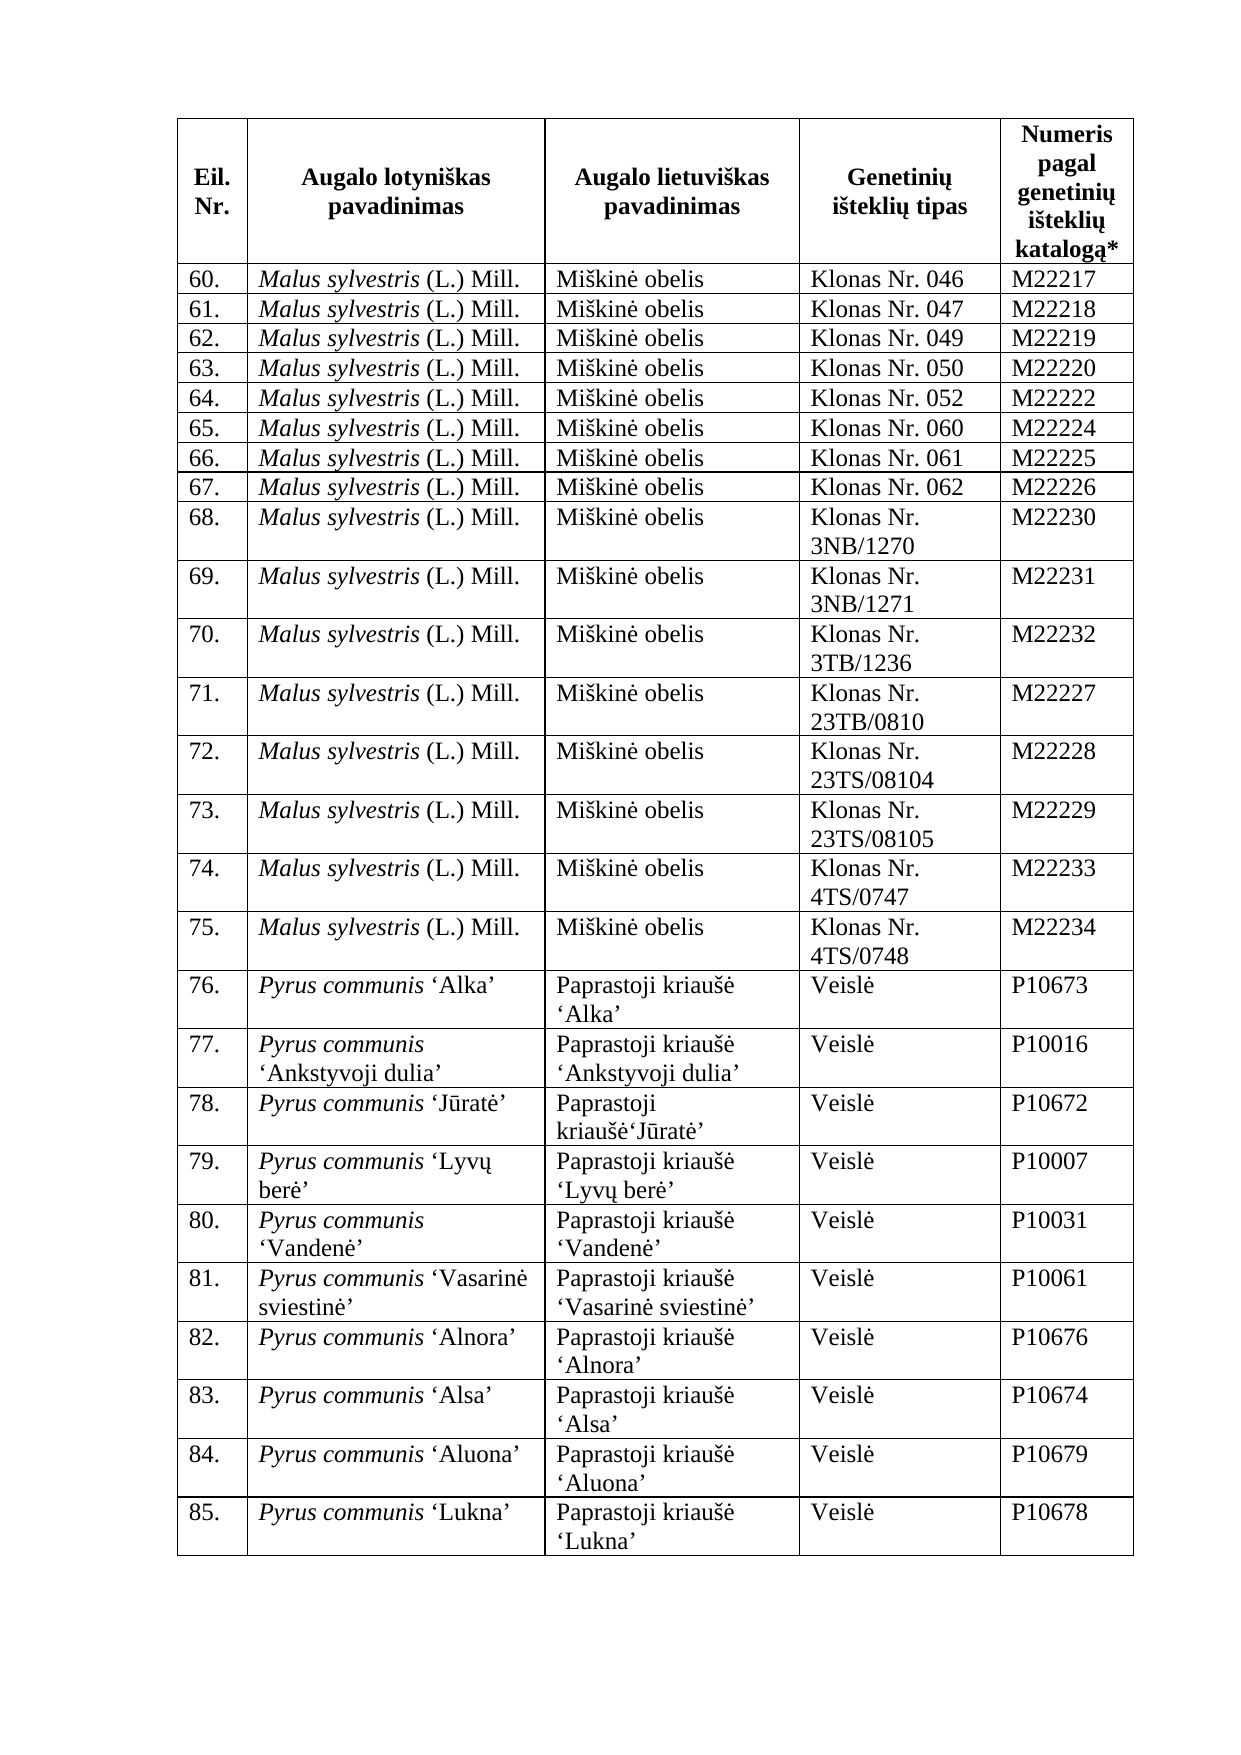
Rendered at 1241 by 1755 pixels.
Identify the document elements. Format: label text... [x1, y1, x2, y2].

table_cell Malus sylvestris (L.) Mill. [248, 294, 544, 322]
table_cell Pyrus communis ‘Alka’ [248, 971, 544, 1028]
table_cell Klonas Nr. 052 [800, 383, 1000, 412]
table_cell P10061 [1001, 1263, 1133, 1321]
table_cell P10678 [1001, 1498, 1133, 1555]
table_cell 76. [178, 971, 247, 1028]
table_cell P10016 [1001, 1029, 1133, 1087]
table_cell Veislė [800, 1380, 1000, 1438]
table_cell Miškinė obelis [546, 473, 799, 501]
table_cell Klonas Nr. 3TB/1236 [800, 619, 1000, 677]
table_cell M22220 [1001, 353, 1133, 382]
table_cell Miškinė obelis [546, 502, 799, 560]
table_cell Malus sylvestris (L.) Mill. [248, 736, 544, 794]
table_cell M22217 [1001, 264, 1133, 293]
table_cell Veislė [800, 1439, 1000, 1496]
table_cell 70. [178, 619, 247, 677]
table_cell Paprastoji kriaušė ‘Alnora’ [546, 1322, 799, 1379]
table_cell P10679 [1001, 1439, 1133, 1496]
table_cell M22224 [1001, 413, 1133, 442]
table_cell M22231 [1001, 561, 1133, 618]
table_cell Pyrus communis ‘Ankstyvoji dulia’ [248, 1029, 544, 1087]
table_cell Klonas Nr. 4TS/0748 [800, 912, 1000, 969]
table_cell 66. [178, 443, 247, 471]
table_cell Miškinė obelis [546, 383, 799, 412]
table_cell 84. [178, 1439, 247, 1496]
table_cell M22233 [1001, 854, 1133, 911]
table_cell Paprastoji kriaušė ‘Aluona’ [546, 1439, 799, 1496]
table_cell Veislė [800, 1146, 1000, 1204]
table_cell Miškinė obelis [546, 561, 799, 618]
table_cell Klonas Nr. 4TS/0747 [800, 854, 1000, 911]
table_cell M22234 [1001, 912, 1133, 969]
table_cell Miškinė obelis [546, 264, 799, 293]
table_cell Klonas Nr. 049 [800, 324, 1000, 352]
table_cell 69. [178, 561, 247, 618]
table_cell Miškinė obelis [546, 324, 799, 352]
table_cell 63. [178, 353, 247, 382]
table_cell 82. [178, 1322, 247, 1379]
table_cell Veislė [800, 1029, 1000, 1087]
table_cell M22225 [1001, 443, 1133, 471]
table_cell Pyrus communis ‘Alsa’ [248, 1380, 544, 1438]
table_cell P10007 [1001, 1146, 1133, 1204]
table_cell 78. [178, 1088, 247, 1145]
table_cell Paprastoji kriaušė ‘Lukna’ [546, 1498, 799, 1555]
table_cell Malus sylvestris (L.) Mill. [248, 795, 544, 852]
table_cell 75. [178, 912, 247, 969]
table_cell Malus sylvestris (L.) Mill. [248, 383, 544, 412]
table_cell Veislė [800, 1263, 1000, 1321]
table_cell 71. [178, 678, 247, 735]
table_cell M22227 [1001, 678, 1133, 735]
table_cell 80. [178, 1205, 247, 1262]
table_cell 67. [178, 473, 247, 501]
table_cell M22229 [1001, 795, 1133, 852]
table_cell Miškinė obelis [546, 678, 799, 735]
table_header Numeris pagal genetinių išteklių katalogą* [1001, 119, 1133, 263]
table_cell M22232 [1001, 619, 1133, 677]
table_cell M22222 [1001, 383, 1133, 412]
table_cell 65. [178, 413, 247, 442]
table_cell Miškinė obelis [546, 912, 799, 969]
table_cell M22228 [1001, 736, 1133, 794]
table_cell 61. [178, 294, 247, 322]
table_cell 81. [178, 1263, 247, 1321]
table_cell Klonas Nr. 047 [800, 294, 1000, 322]
table_cell Veislė [800, 1498, 1000, 1555]
table_cell 60. [178, 264, 247, 293]
table_cell 72. [178, 736, 247, 794]
table_cell 68. [178, 502, 247, 560]
table_cell Pyrus communis ‘Lukna’ [248, 1498, 544, 1555]
table_cell Malus sylvestris (L.) Mill. [248, 678, 544, 735]
table_cell P10674 [1001, 1380, 1133, 1438]
table_cell Miškinė obelis [546, 619, 799, 677]
table_cell Malus sylvestris (L.) Mill. [248, 912, 544, 969]
table_cell 83. [178, 1380, 247, 1438]
table_cell 79. [178, 1146, 247, 1204]
table_header Augalo lotyniškas pavadinimas [248, 119, 544, 263]
table_cell P10673 [1001, 971, 1133, 1028]
table_cell 62. [178, 324, 247, 352]
table_cell Klonas Nr. 23TS/08104 [800, 736, 1000, 794]
table_cell Miškinė obelis [546, 353, 799, 382]
table_header Augalo lietuviškas pavadinimas [546, 119, 799, 263]
table_cell Veislė [800, 1088, 1000, 1145]
table_cell P10031 [1001, 1205, 1133, 1262]
table_cell Paprastoji kriaušė ‘Ankstyvoji dulia’ [546, 1029, 799, 1087]
table_cell Malus sylvestris (L.) Mill. [248, 502, 544, 560]
table_cell Miškinė obelis [546, 443, 799, 471]
table_cell Klonas Nr. 3NB/1270 [800, 502, 1000, 560]
table_cell P10676 [1001, 1322, 1133, 1379]
table_cell Pyrus communis ‘Aluona’ [248, 1439, 544, 1496]
table_cell Paprastoji kriaušė ‘Vasarinė sviestinė’ [546, 1263, 799, 1321]
table_cell Klonas Nr. 23TB/0810 [800, 678, 1000, 735]
table_cell Malus sylvestris (L.) Mill. [248, 413, 544, 442]
table_header Genetinių išteklių tipas [800, 119, 1000, 263]
table_cell Pyrus communis ‘Alnora’ [248, 1322, 544, 1379]
table_cell Malus sylvestris (L.) Mill. [248, 619, 544, 677]
table_cell Klonas Nr. 062 [800, 473, 1000, 501]
table_cell Malus sylvestris (L.) Mill. [248, 854, 544, 911]
table_cell Malus sylvestris (L.) Mill. [248, 443, 544, 471]
table_cell 85. [178, 1498, 247, 1555]
table_cell Klonas Nr. 23TS/08105 [800, 795, 1000, 852]
table_cell Klonas Nr. 060 [800, 413, 1000, 442]
table_cell 77. [178, 1029, 247, 1087]
table_cell Malus sylvestris (L.) Mill. [248, 264, 544, 293]
table_cell Klonas Nr. 046 [800, 264, 1000, 293]
table_cell Klonas Nr. 3NB/1271 [800, 561, 1000, 618]
table_cell Miškinė obelis [546, 413, 799, 442]
table_cell Paprastoji kriaušė‘Jūratė’ [546, 1088, 799, 1145]
table_cell Pyrus communis ‘Vasarinė sviestinė’ [248, 1263, 544, 1321]
table_cell Klonas Nr. 050 [800, 353, 1000, 382]
table_cell 73. [178, 795, 247, 852]
table_cell Malus sylvestris (L.) Mill. [248, 353, 544, 382]
table_cell Miškinė obelis [546, 294, 799, 322]
table_cell Malus sylvestris (L.) Mill. [248, 324, 544, 352]
table_cell Veislė [800, 971, 1000, 1028]
table_cell 74. [178, 854, 247, 911]
table_header Eil. Nr. [178, 119, 247, 263]
table_cell M22219 [1001, 324, 1133, 352]
table_cell Veislė [800, 1322, 1000, 1379]
table_cell Pyrus communis ‘Jūratė’ [248, 1088, 544, 1145]
table_cell Miškinė obelis [546, 736, 799, 794]
table_cell Paprastoji kriaušė ‘Vandenė’ [546, 1205, 799, 1262]
table_cell M22226 [1001, 473, 1133, 501]
table_cell Klonas Nr. 061 [800, 443, 1000, 471]
table_cell Paprastoji kriaušė ‘Lyvų berė’ [546, 1146, 799, 1204]
table_cell Veislė [800, 1205, 1000, 1262]
table_cell Pyrus communis ‘Vandenė’ [248, 1205, 544, 1262]
table_cell Paprastoji kriaušė ‘Alka’ [546, 971, 799, 1028]
table_cell Miškinė obelis [546, 854, 799, 911]
table_cell Paprastoji kriaušė ‘Alsa’ [546, 1380, 799, 1438]
table_cell M22218 [1001, 294, 1133, 322]
table_cell Pyrus communis ‘Lyvų berė’ [248, 1146, 544, 1204]
table_cell Malus sylvestris (L.) Mill. [248, 473, 544, 501]
table_cell Malus sylvestris (L.) Mill. [248, 561, 544, 618]
table_cell P10672 [1001, 1088, 1133, 1145]
table_cell 64. [178, 383, 247, 412]
table_cell M22230 [1001, 502, 1133, 560]
table_cell Miškinė obelis [546, 795, 799, 852]
